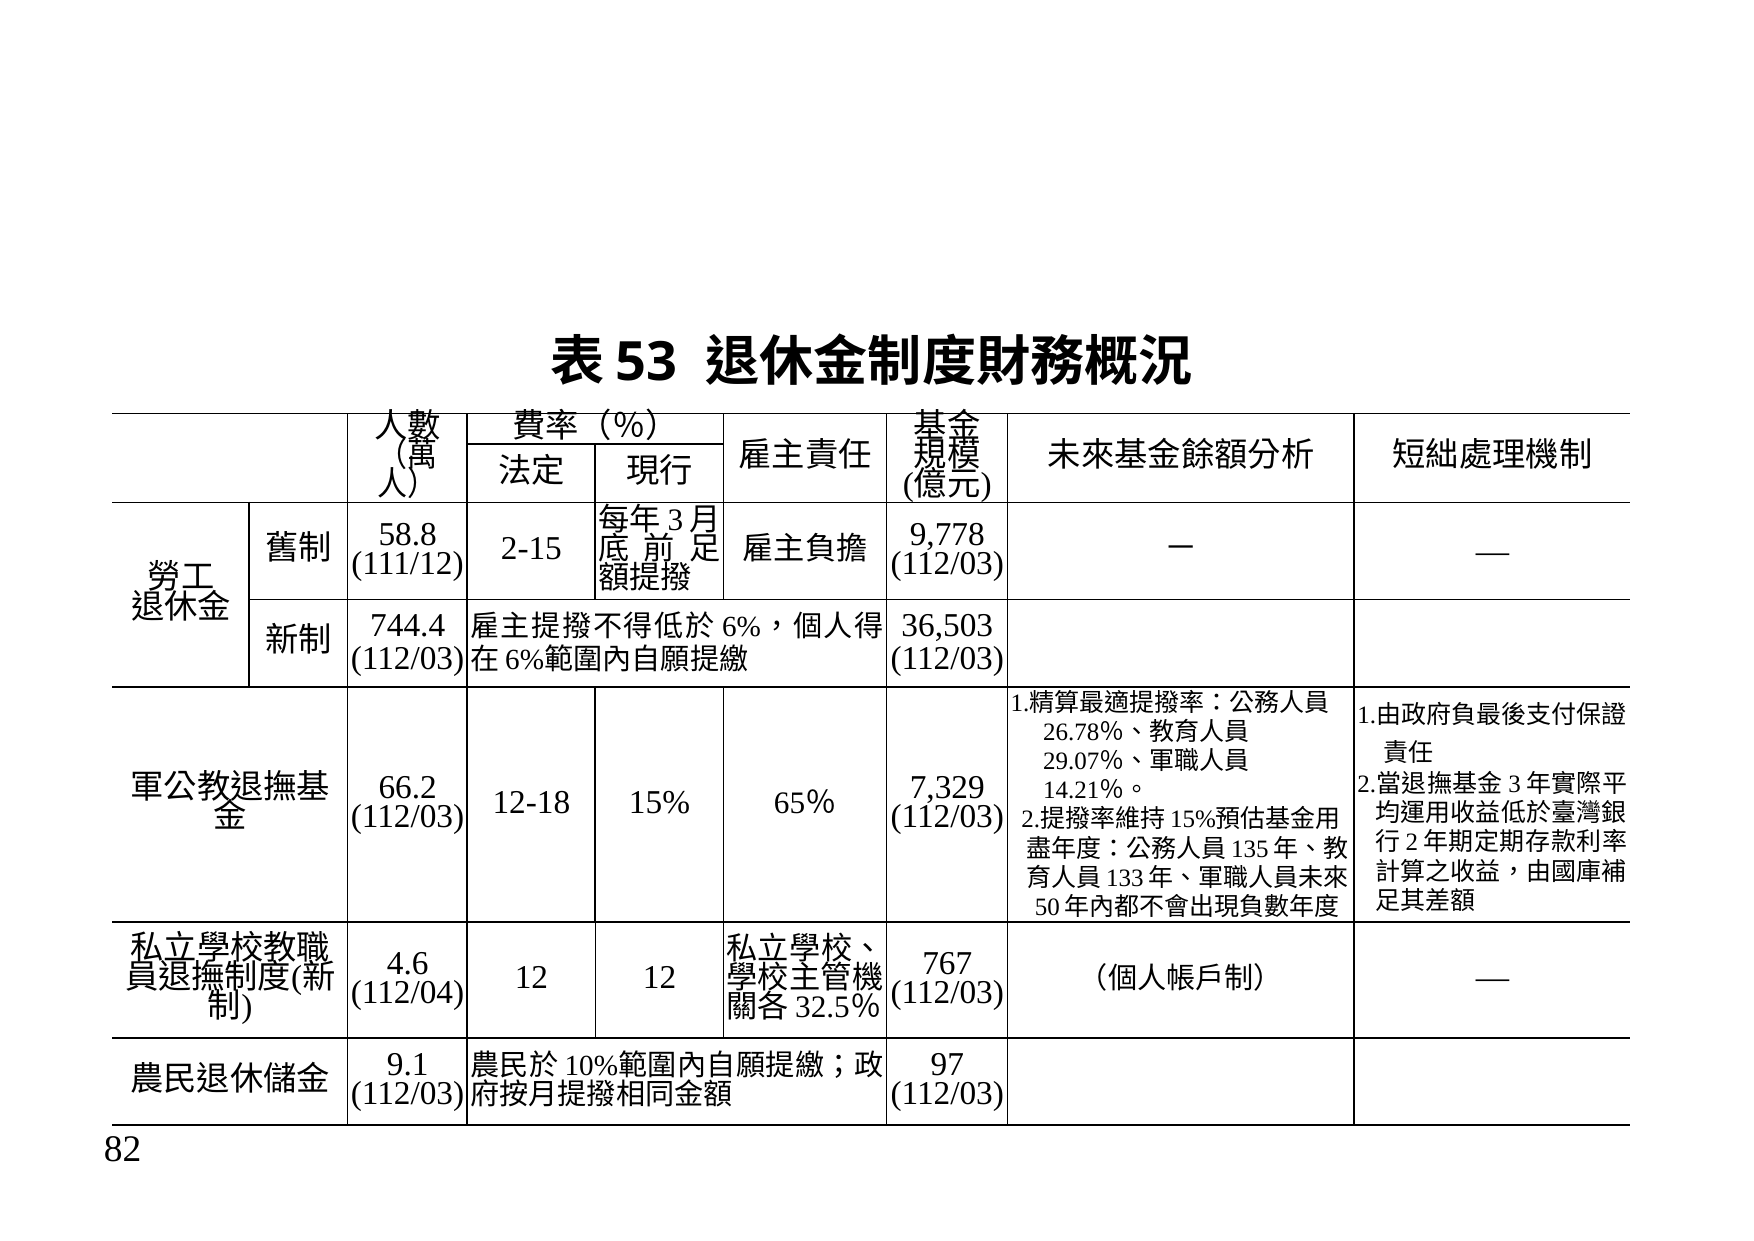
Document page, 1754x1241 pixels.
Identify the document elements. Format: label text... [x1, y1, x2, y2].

table_header 基金 規模 (億元) [887, 414, 1007, 502]
table_cell （個人帳戶制） [1008, 923, 1353, 1037]
table_cell 65％ [724, 688, 886, 921]
table_cell 15% [596, 688, 723, 921]
table_cell 農民退休儲金 [112, 1039, 347, 1124]
table_cell 新制 [250, 600, 347, 686]
table_cell 軍公教退撫基金 [112, 688, 347, 921]
table_cell 97 (112/03) [887, 1039, 1007, 1124]
table_cell 12-18 [468, 688, 594, 921]
table_cell 每年3月底前足額提撥 [596, 503, 723, 598]
table_cell 現行 [596, 445, 723, 502]
table_cell — [1355, 503, 1630, 598]
table_header [112, 414, 347, 502]
table_header 未來基金餘額分析 [1008, 414, 1353, 502]
table_cell 2-15 [468, 503, 594, 598]
table_cell [1008, 600, 1353, 686]
table_cell 雇主提撥不得低於6%，個人得在6%範圍內自願提繳 [468, 600, 886, 686]
table_header 費率（％） [468, 414, 723, 443]
table_cell 744.4 (112/03) [348, 600, 466, 686]
table_cell 舊制 [250, 503, 347, 598]
text 表53 退休金制度財務概況 [103, 301, 1639, 413]
table_cell 農民於10%範圍內自願提繳；政府按月提撥相同金額 [468, 1039, 886, 1124]
table_cell 勞工 退休金 [112, 503, 248, 686]
table_cell 法定 [468, 445, 594, 502]
table_cell 私立學校教職員退撫制度(新制) [112, 923, 347, 1037]
table_cell 36,503 (112/03) [887, 600, 1007, 686]
table_header 短絀處理機制 [1355, 414, 1630, 502]
table_cell — [1355, 923, 1630, 1037]
table_cell 12 [468, 923, 595, 1037]
table_cell 66.2 (112/03) [348, 688, 466, 921]
table_cell 1.由政府負最後支付保證責任 2.當退撫基金3年實際平均運用收益低於臺灣銀行2年期定期存款利率計算之收益，由國庫補足其差額 [1355, 688, 1630, 921]
table_cell [1355, 1039, 1630, 1124]
table_cell 9,778 (112/03) [887, 503, 1007, 598]
table_cell 58.8 (111/12) [348, 503, 466, 598]
table_cell 7,329 (112/03) [887, 688, 1007, 921]
table_cell [1008, 1039, 1353, 1124]
table_cell 4.6 (112/04) [348, 923, 466, 1037]
table_cell 私立學校、學校主管機關各32.5％ [724, 923, 886, 1037]
table_cell 雇主負擔 [724, 503, 886, 598]
table_cell 767 (112/03) [887, 923, 1007, 1037]
table_header 人數 （萬人） [348, 414, 466, 502]
table_cell － [1008, 503, 1353, 598]
table_cell [1355, 600, 1630, 686]
table_cell 1.精算最適提撥率：公務人員26.78％、教育人員29.07％、軍職人員14.21％。 2.提撥率維持15%預估基金用盡年度：公務人員135年、教育人員133年、軍職人員未來50年內都不會出現負數年度 [1008, 688, 1353, 921]
table_cell 9.1 (112/03) [348, 1039, 466, 1124]
table_header 雇主責任 [724, 414, 886, 502]
table_cell 12 [596, 923, 723, 1037]
